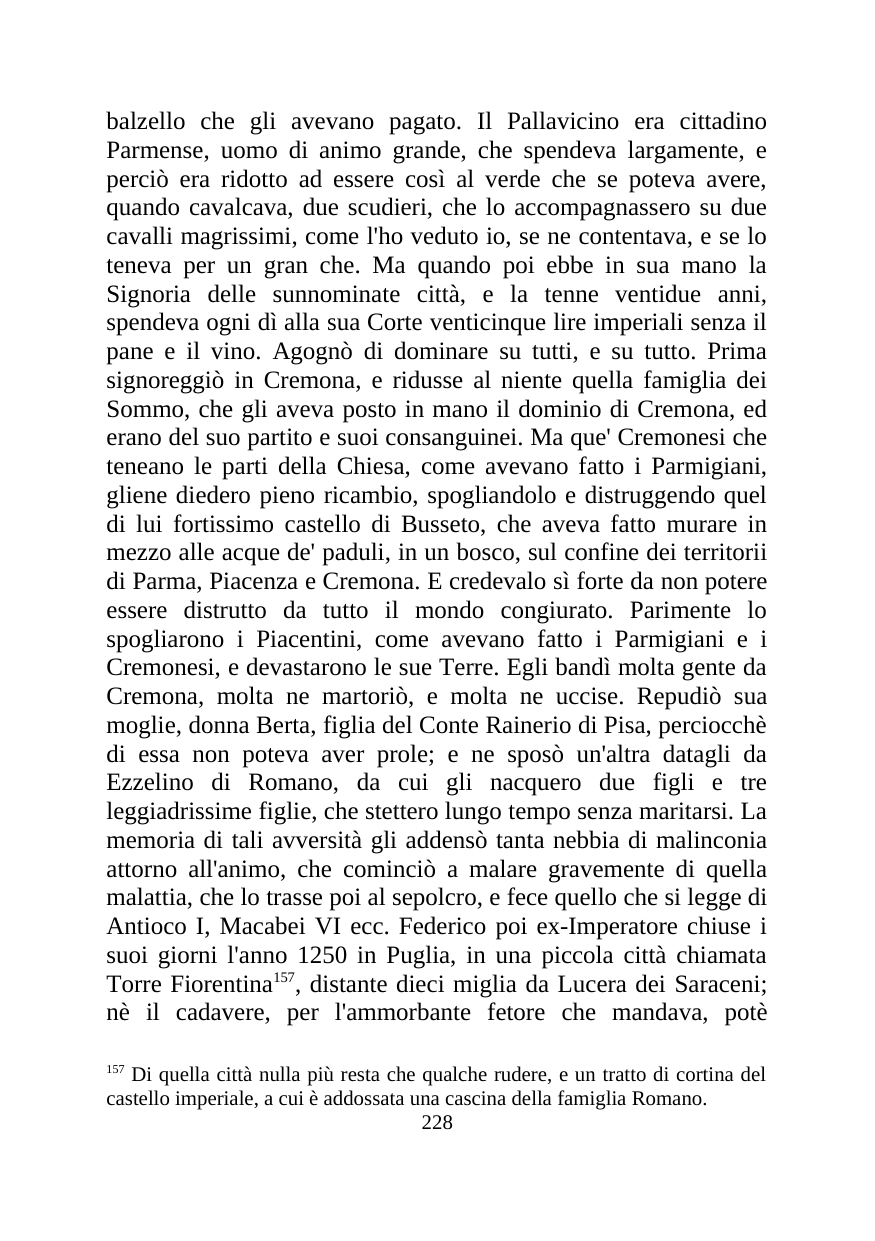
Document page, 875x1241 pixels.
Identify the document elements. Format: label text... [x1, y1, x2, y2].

text balzello che gli avevano pagato. Il Pallavicino era cittadino Parmense, uomo di animo grande, che spendeva largamente, e perciò era ridotto ad essere così al verde che se poteva avere, quando cavalcava, due scudieri, che lo accompagnassero su due cavalli magrissimi, come l'ho veduto io, se ne contentava, e se lo teneva per un gran che. Ma quando poi ebbe in sua mano la Signoria delle sunnominate città, e la tenne ventidue anni, spendeva ogni dì alla sua Corte venticinque lire imperiali senza il pane e il vino. Agognò di dominare su tutti, e su tutto. Prima signoreggiò in Cremona, e ridusse al niente quella famiglia dei Sommo, che gli aveva posto in mano il dominio di Cremona, ed erano del suo partito e suoi consanguinei. Ma que' Cremonesi che teneano le parti della Chiesa, come avevano fatto i Parmigiani, gliene diedero pieno ricambio, spogliandolo e distruggendo quel di lui fortissimo castello di Busseto, che aveva fatto murare in mezzo alle acque de' paduli, in un bosco, sul confine dei territorii di Parma, Piacenza e Cremona. E credevalo sì forte da non potere essere distrutto da tutto il mondo congiurato. Parimente lo spogliarono i Piacentini, come avevano fatto i Parmigiani e i Cremonesi, e devastarono le sue Terre. Egli bandì molta gente da Cremona, molta ne martoriò, e molta ne uccise. Repudiò sua moglie, donna Berta, figlia del Conte Rainerio di Pisa, perciocchè di essa non poteva aver prole; e ne sposò un'altra datagli da Ezzelino di Romano, da cui gli nacquero due figli e tre leggiadrissime figlie, che stettero lungo tempo senza maritarsi. La memoria di tali avversità gli addensò tanta nebbia di malinconia attorno all'animo, che cominciò a malare gravemente di quella malattia, che lo trasse poi al sepolcro, e fece quello che si legge di Antioco I, Macabei VI ecc. Federico poi ex-Imperatore chiuse i suoi giorni l'anno 1250 in Puglia, in una piccola città chiamata Torre Fiorentina, distante dieci miglia da Lucera dei Saraceni; nè il cadavere, per l'ammorbante fetore che mandava, potè [106, 106, 768, 1026]
text Di quella città nulla più resta che qualche rudere, e un tratto di cortina del castello imperiale, a cui è addossata una cascina della famiglia Romano. [106, 1062, 768, 1110]
